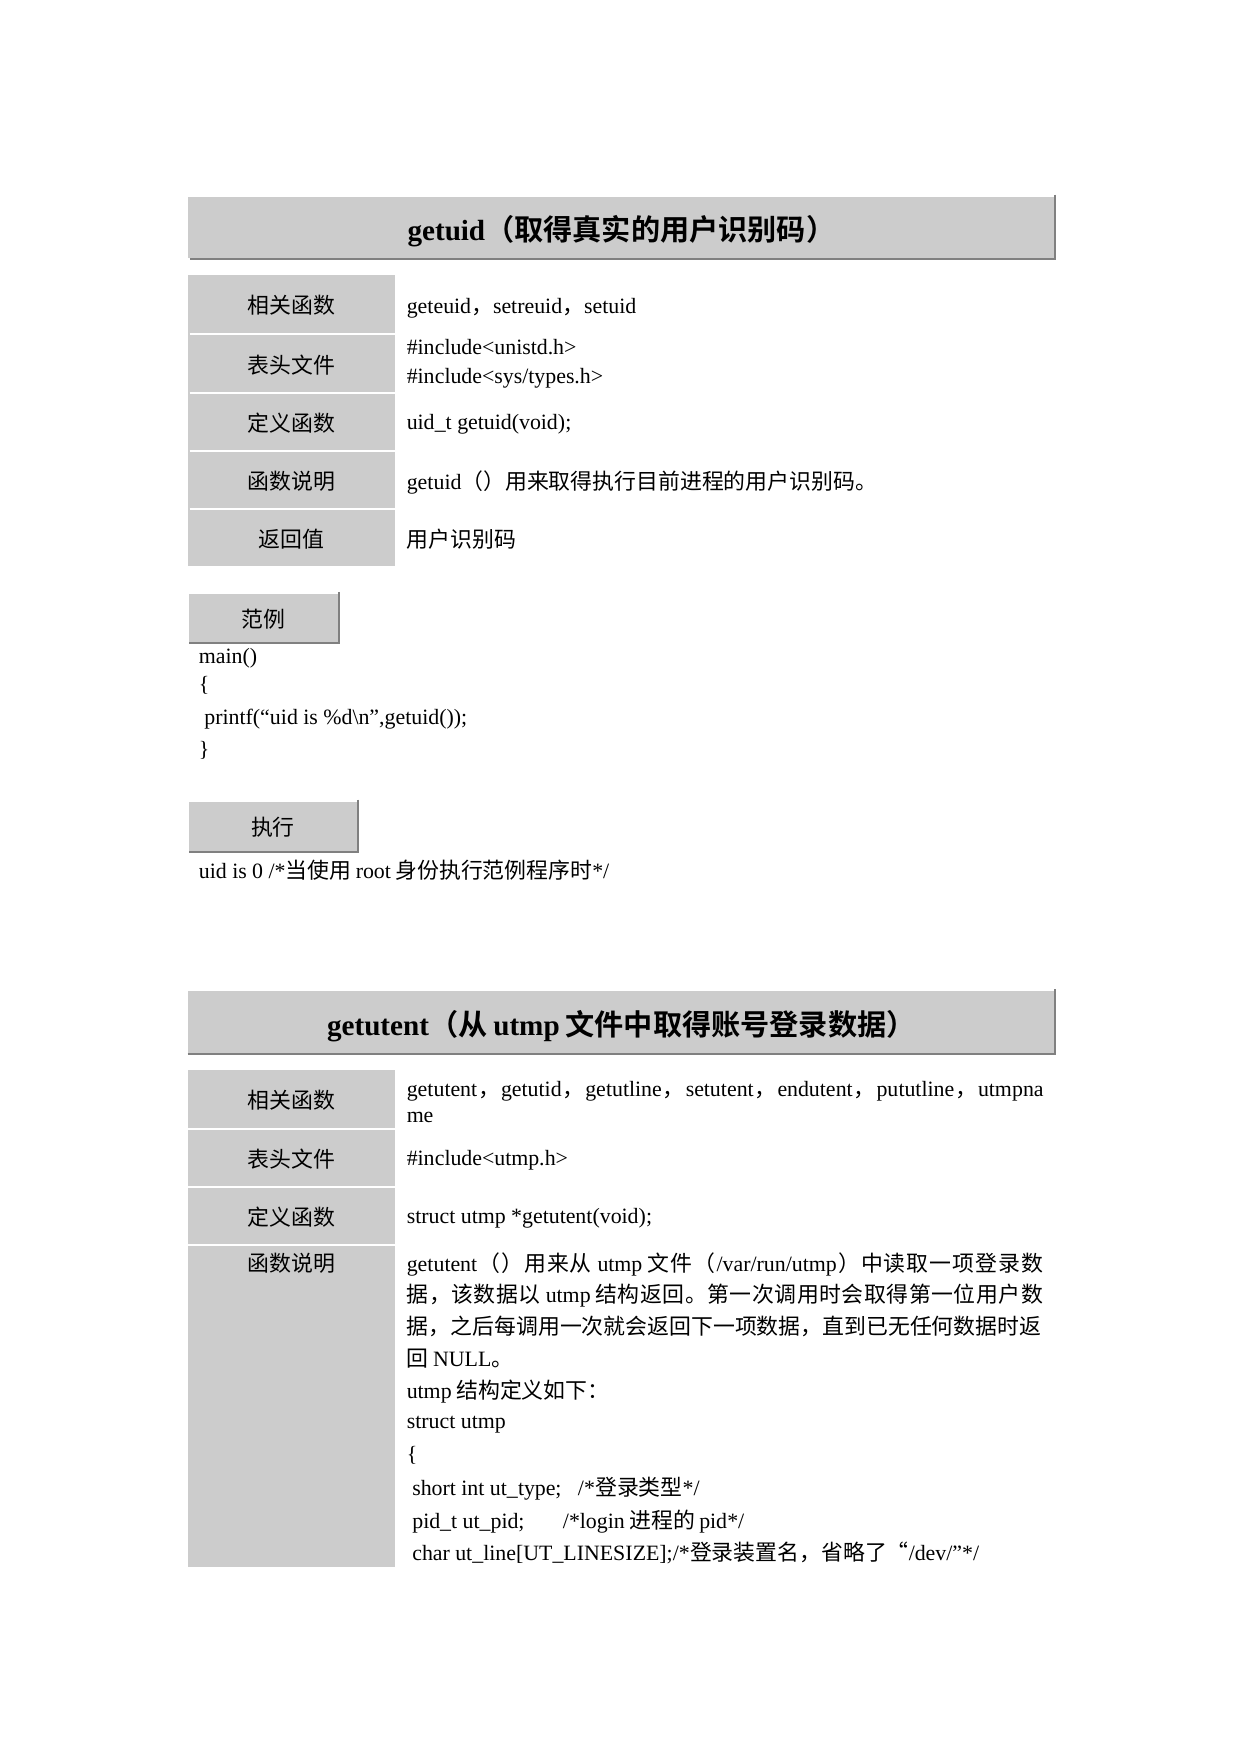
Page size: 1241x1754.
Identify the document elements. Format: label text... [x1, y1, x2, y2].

table_cell 返回值 [188, 508, 395, 566]
table_cell 相关函数 [188, 275, 395, 333]
table_cell getutent（）用来从utmp文件（/var/run/utmp）中读取一项登录数据，该数据以utmp结构返回。第一次调用时会取得第一位用户数据，之后每调用一次就会返回下一项数据，直到已无任何数据时返回NULL。 utmp结构定义如下： struct utmp { short int ut_type; /*登录类型*/ pid_t ut_pid; /*login进程的pid*/ char ut_line[UT_LINESIZE];/*登录装置名，省略了“/dev/”*/ [395, 1244, 1055, 1567]
table_cell 相关函数 [188, 1070, 395, 1128]
table_cell #include<utmp.h> [395, 1128, 1055, 1186]
table_cell 定义函数 [188, 1188, 395, 1244]
table_cell uid is 0 /*当使用root身份执行范例程序时*/ [188, 851, 1055, 924]
table_cell getuid（）用来取得执行目前进程的用户识别码。 [395, 450, 1055, 508]
table_cell 函数说明 [188, 1246, 395, 1567]
table_cell [188, 566, 1055, 592]
table_header getutent（从utmp文件中取得账号登录数据） [188, 991, 1054, 1053]
table_cell [188, 1055, 1055, 1070]
table_cell main() { printf(“uid is %d\n”,getuid()); } [188, 642, 1055, 799]
table_cell 用户识别码 [395, 508, 1055, 566]
table_cell 定义函数 [188, 392, 395, 450]
table_cell #include<unistd.h> #include<sys/types.h> [395, 333, 1055, 392]
table_cell uid_t getuid(void); [395, 392, 1055, 450]
table_cell [188, 258, 1055, 275]
table_cell geteuid，setreuid，setuid [395, 275, 1055, 333]
table_cell 表头文件 [188, 1130, 395, 1186]
table_cell 范例 [189, 594, 338, 642]
table_cell [359, 800, 1055, 851]
table_cell 执行 [189, 802, 357, 851]
table_header getuid（取得真实的用户识别码） [188, 197, 1054, 258]
table_cell 表头文件 [188, 333, 395, 392]
table_cell getutent，getutid，getutline，setutent，endutent，pututline，utmpname [395, 1070, 1055, 1128]
table_cell [340, 592, 1055, 642]
table_cell struct utmp *getutent(void); [395, 1186, 1055, 1244]
table_cell 函数说明 [188, 450, 395, 508]
